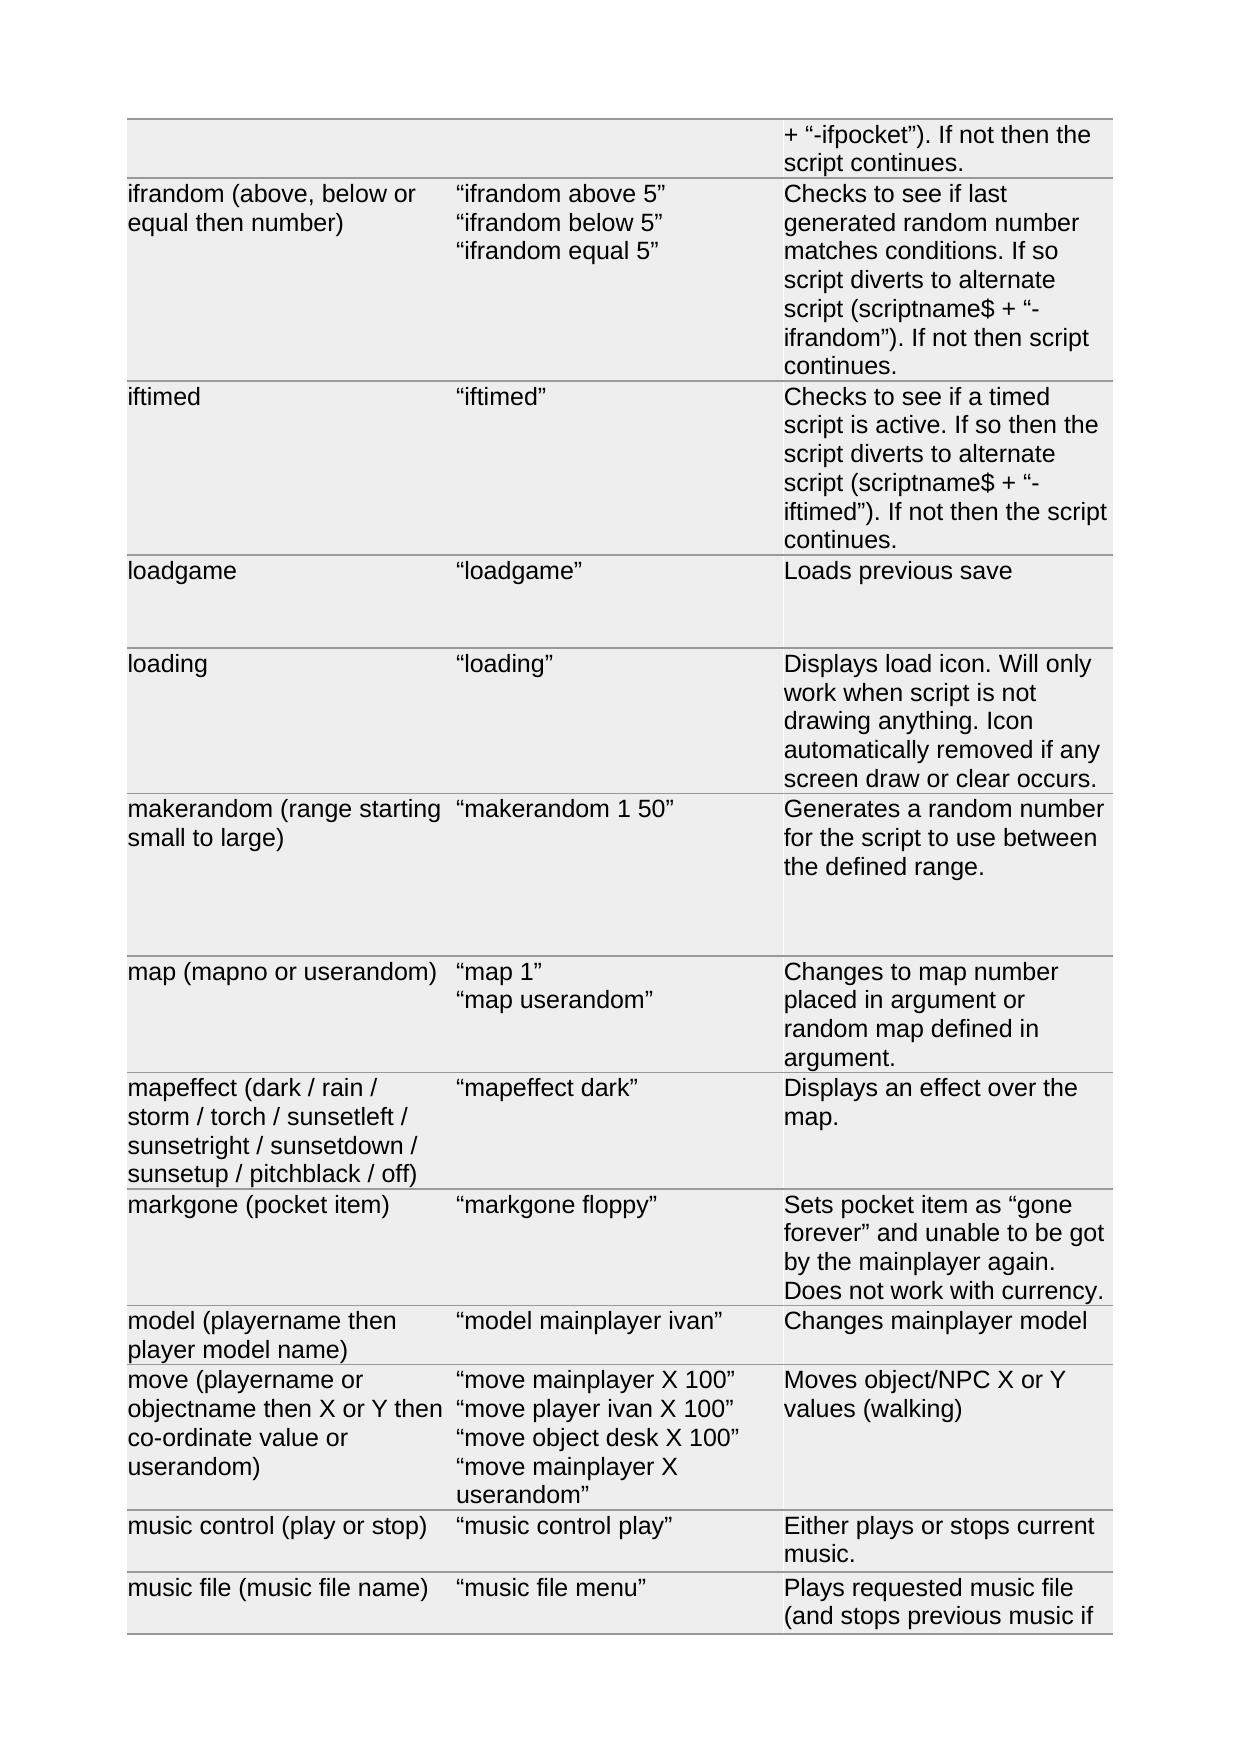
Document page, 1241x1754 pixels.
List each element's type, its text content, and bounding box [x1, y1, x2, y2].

table_cell iftimed [127, 382, 456, 554]
table_cell model (playername then player model name) [127, 1306, 456, 1364]
table_cell “map 1” “map userandom” [456, 957, 783, 1072]
table_cell “makerandom 1 50” [456, 794, 783, 955]
table_cell + “-ifpocket”). If not then the script continues. [784, 120, 1113, 177]
table_cell “music control play” [456, 1511, 783, 1571]
table_cell “iftimed” [456, 382, 783, 554]
table_cell music control (play or stop) [127, 1511, 456, 1571]
table_cell Displays an effect over the map. [784, 1073, 1113, 1188]
table_cell loadgame [127, 556, 456, 647]
table_cell Changes to map number placed in argument or random map defined in argument. [784, 957, 1113, 1072]
table_cell “mapeffect dark” [456, 1073, 783, 1188]
table_cell move (playername or objectname then X or Y then co-ordinate value or userandom) [127, 1365, 456, 1509]
table_cell [456, 120, 783, 177]
table_cell Loads previous save [784, 556, 1113, 647]
table_cell Displays load icon. Will only work when script is not drawing anything. Icon automatically removed if any screen draw or clear occurs. [784, 649, 1113, 793]
table_cell “loadgame” [456, 556, 783, 647]
table_cell “markgone floppy” [456, 1190, 783, 1305]
table_cell mapeffect (dark / rain / storm / torch / sunsetleft / sunsetright / sunsetdown / sunsetup / pitchblack / off) [127, 1073, 456, 1188]
table_cell loading [127, 649, 456, 793]
table_cell “loading” [456, 649, 783, 793]
table_cell “model mainplayer ivan” [456, 1306, 783, 1364]
table_cell [127, 120, 456, 177]
table_cell “move mainplayer X 100” “move player ivan X 100” “move object desk X 100” “move mainplayer X userandom” [456, 1365, 783, 1509]
table_cell map (mapno or userandom) [127, 957, 456, 1072]
table_cell “ifrandom above 5” “ifrandom below 5” “ifrandom equal 5” [456, 179, 783, 380]
table_cell Checks to see if a timed script is active. If so then the script diverts to alternate script (scriptname$ + “-iftimed”). If not then the script continues. [784, 382, 1113, 554]
table_cell markgone (pocket item) [127, 1190, 456, 1305]
table_cell Checks to see if last generated random number matches conditions. If so script diverts to alternate script (scriptname$ + “-ifrandom”). If not then script continues. [784, 179, 1113, 380]
table_cell “music file menu” [456, 1573, 783, 1633]
table_cell Either plays or stops current music. [784, 1511, 1113, 1571]
table_cell Generates a random number for the script to use between the defined range. [784, 794, 1113, 955]
table_cell music file (music file name) [127, 1573, 456, 1633]
table_cell Sets pocket item as “gone forever” and unable to be got by the mainplayer again. Does not work with currency. [784, 1190, 1113, 1305]
table_cell ifrandom (above, below or equal then number) [127, 179, 456, 380]
table_cell Changes mainplayer model [784, 1306, 1113, 1364]
table_cell Plays requested music file (and stops previous music if [784, 1573, 1113, 1633]
table_cell makerandom (range starting small to large) [127, 794, 456, 955]
table_cell Moves object/NPC X or Y values (walking) [784, 1365, 1113, 1509]
